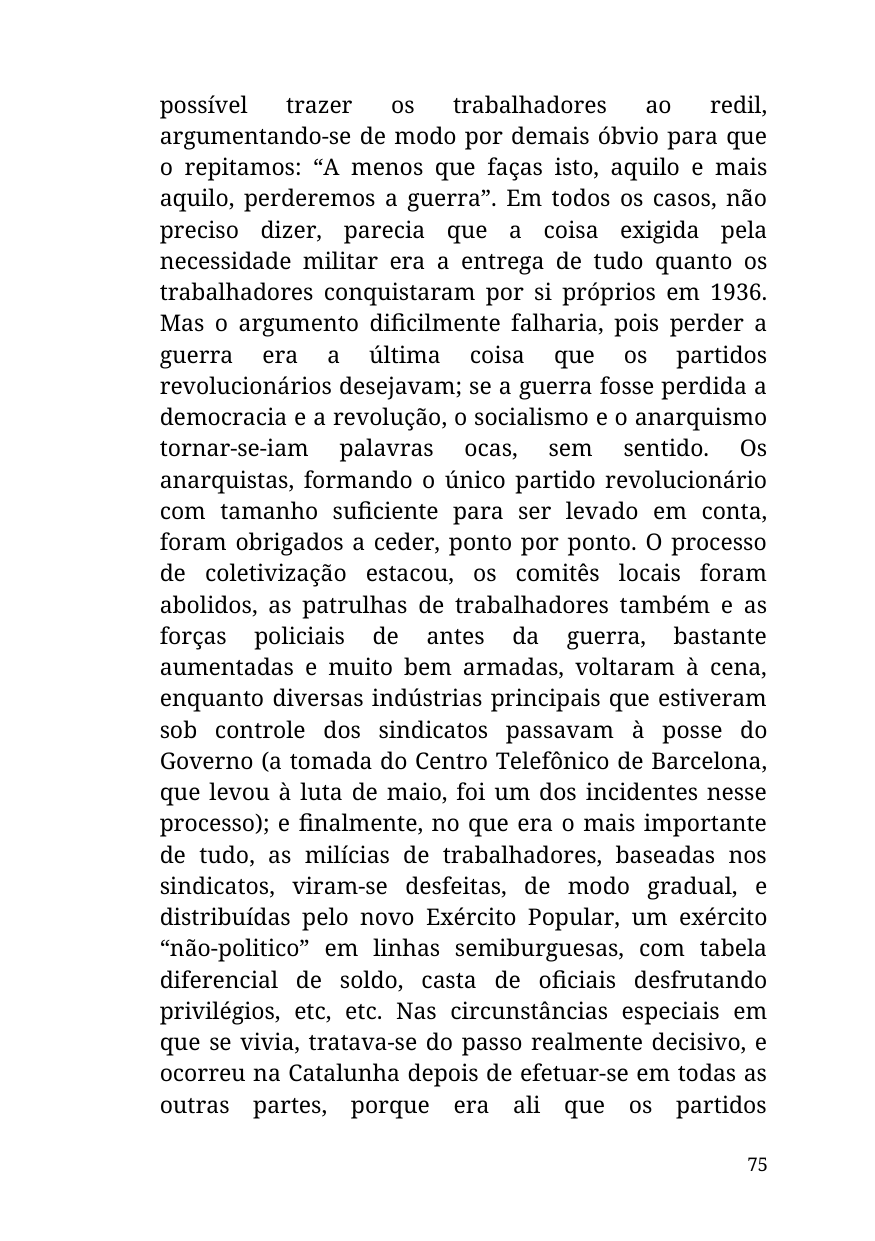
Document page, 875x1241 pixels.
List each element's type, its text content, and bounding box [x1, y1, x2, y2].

text possível trazer os trabalhadores ao redil, argumentando-se de modo por demais óbvio para que o repitamos: “A menos que faças isto, aquilo e mais aquilo, perderemos a guerra”. Em todos os casos, não preciso dizer, parecia que a coisa exigida pela necessidade militar era a entrega de tudo quanto os trabalhadores conquistaram por si próprios em 1936. Mas o argumento dificilmente falharia, pois perder a guerra era a última coisa que os partidos revolucionários desejavam; se a guerra fosse perdida a democracia e a revolução, o socialismo e o anarquismo tornar-se-iam palavras ocas, sem sentido. Os anarquistas, formando o único partido revolucionário com tamanho suficiente para ser levado em conta, foram obrigados a ceder, ponto por ponto. O processo de coletivização estacou, os comitês locais foram abolidos, as patrulhas de trabalhadores também e as forças policiais de antes da guerra, bastante aumentadas e muito bem armadas, voltaram à cena, enquanto diversas indústrias principais que estiveram sob controle dos sindicatos passavam à posse do Governo (a tomada do Centro Telefônico de Barcelona, que levou à luta de maio, foi um dos incidentes nesse processo); e finalmente, no que era o mais importante de tudo, as milícias de trabalhadores, baseadas nos sindicatos, viram-se desfeitas, de modo gradual, e distribuídas pelo novo Exército Popular, um exército “não-politico” em linhas semiburguesas, com tabela diferencial de soldo, casta de oficiais desfrutando privilégios, etc, etc. Nas circunstâncias especiais em que se vivia, tratava-se do passo realmente decisivo, e ocorreu na Catalunha depois de efetuar-se em todas as outras partes, porque era ali que os partidos [159, 88, 768, 1120]
